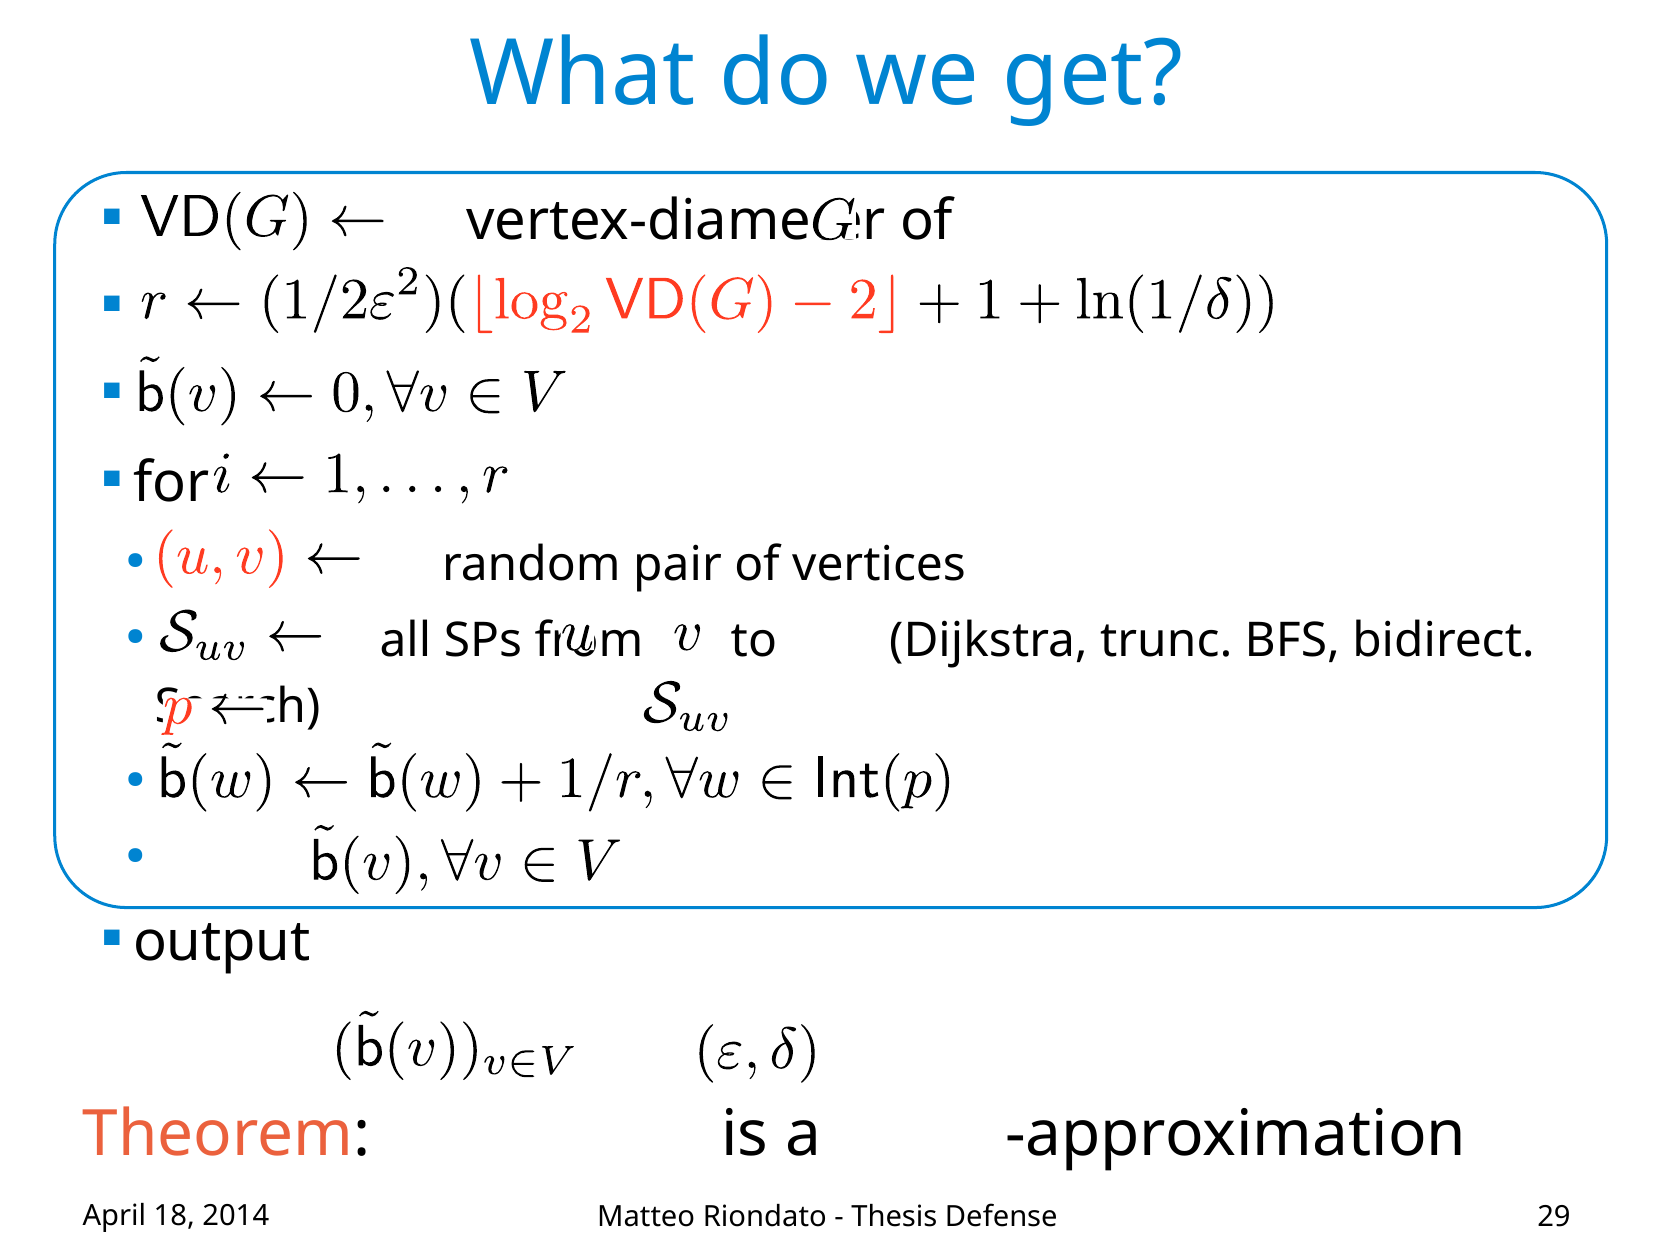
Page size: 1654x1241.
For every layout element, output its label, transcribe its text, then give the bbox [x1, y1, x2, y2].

text_box [331, 1010, 577, 1081]
text_box [134, 356, 568, 426]
text_box [810, 197, 856, 241]
text_box [140, 267, 1279, 334]
list vertex-diameter of for random pair of vertices all SPs from to (Dijkstra, trunc. BFS, bidirect. Search) random element of output Theorem: is a -approximation [82, 895, 1571, 1186]
list vertex-diameter of for random pair of vertices all SPs from to (Dijkstra, trunc. BFS, bidirect. Search) random element of output Theorem: is a -approximation [82, 180, 1571, 906]
text_box [161, 693, 267, 735]
text_box [212, 453, 511, 504]
text_box [693, 1024, 821, 1083]
text_box [672, 624, 704, 651]
text_box [642, 680, 731, 732]
text_box [159, 609, 325, 661]
text_box [140, 191, 387, 251]
text_box [156, 742, 955, 812]
title What do we get? [82, 0, 1571, 139]
text_box [309, 825, 623, 895]
text_box [560, 624, 595, 651]
text_box [153, 529, 364, 588]
